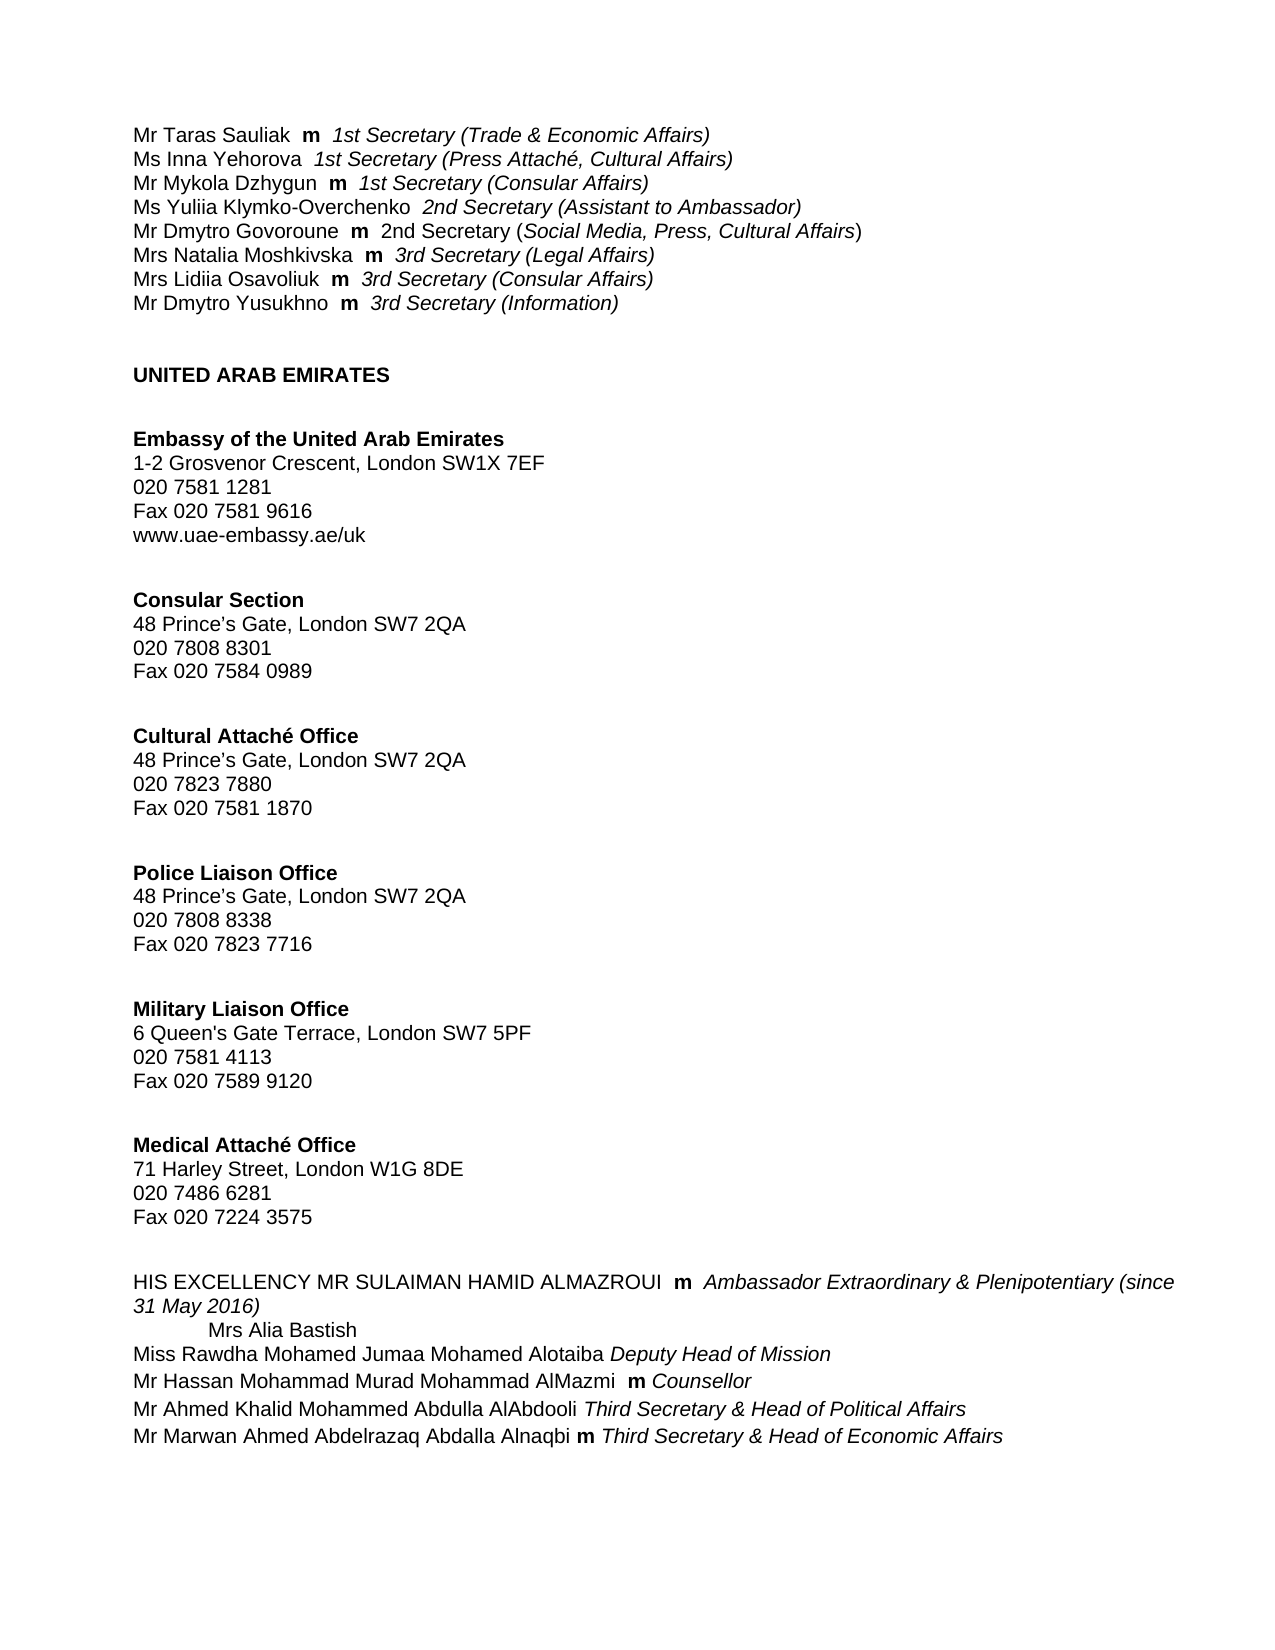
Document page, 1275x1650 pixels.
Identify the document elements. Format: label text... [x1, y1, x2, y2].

text HIS EXCELLENCY MR SULAIMAN HAMID ALMAZROUI m Ambassador Extraordinary & Plenipotentiary (since 31 May 2016) [133, 1270, 1181, 1318]
text Police Liaison Office [133, 860, 1181, 884]
text Mrs Alia Bastish [133, 1318, 1181, 1342]
text UNITED ARAB EMIRATES [133, 362, 1181, 386]
text www.uae-embassy.ae/uk [133, 523, 1181, 547]
text Fax 020 7581 9616 [133, 499, 1181, 523]
text Mrs Lidiia Osavoliuk m 3rd Secretary (Consular Affairs) [133, 267, 1181, 291]
text 71 Harley Street, London W1G 8DE [133, 1157, 1181, 1181]
text 48 Prince’s Gate, London SW7 2QA [133, 611, 1181, 635]
text Ms Inna Yehorova 1st Secretary (Press Attaché, Cultural Affairs) [133, 147, 1181, 171]
text 020 7808 8301 [133, 635, 1181, 659]
text Military Liaison Office [133, 997, 1181, 1021]
text Mrs Natalia Moshkivska m 3rd Secretary (Legal Affairs) [133, 243, 1181, 267]
text 020 7808 8338 [133, 908, 1181, 932]
text Miss Rawdha Mohamed Jumaa Mohamed Alotaiba Deputy Head of Mission [133, 1342, 1181, 1366]
text Fax 020 7589 9120 [133, 1069, 1181, 1093]
text Embassy of the United Arab Emirates [133, 427, 1181, 451]
text Medical Attaché Office [133, 1133, 1181, 1157]
text Cultural Attaché Office [133, 724, 1181, 748]
text Fax 020 7224 3575 [133, 1205, 1181, 1229]
text 020 7823 7880 [133, 772, 1181, 796]
text Mr Taras Sauliak m 1st Secretary (Trade & Economic Affairs) [133, 123, 1181, 147]
text 6 Queen's Gate Terrace, London SW7 5PF [133, 1021, 1181, 1045]
text 1-2 Grosvenor Crescent, London SW1X 7EF [133, 451, 1181, 475]
text Fax 020 7823 7716 [133, 932, 1181, 956]
text 020 7581 4113 [133, 1045, 1181, 1069]
text Mr Dmytro Govoroune m 2nd Secretary (Social Media, Press, Cultural Affairs) [133, 219, 1181, 243]
text 48 Prince’s Gate, London SW7 2QA [133, 884, 1181, 908]
text Fax 020 7581 1870 [133, 796, 1181, 820]
text 020 7486 6281 [133, 1181, 1181, 1205]
text Mr Dmytro Yusukhno m 3rd Secretary (Information) [133, 291, 1181, 314]
text Consular Section [133, 587, 1181, 611]
text Mr Marwan Ahmed Abdelrazaq Abdalla Alnaqbi m Third Secretary & Head of Economic Affairs [133, 1424, 1181, 1448]
text Mr Ahmed Khalid Mohammed Abdulla AlAbdooli Third Secretary & Head of Political Affairs [133, 1397, 1181, 1421]
text Mr Mykola Dzhygun m 1st Secretary (Consular Affairs) [133, 171, 1181, 195]
text 020 7581 1281 [133, 475, 1181, 499]
text Fax 020 7584 0989 [133, 659, 1181, 683]
text 48 Prince’s Gate, London SW7 2QA [133, 748, 1181, 772]
text Mr Hassan Mohammad Murad Mohammad AlMazmi m Counsellor [133, 1369, 1181, 1393]
text Ms Yuliia Klymko-Overchenko 2nd Secretary (Assistant to Ambassador) [133, 195, 1181, 219]
